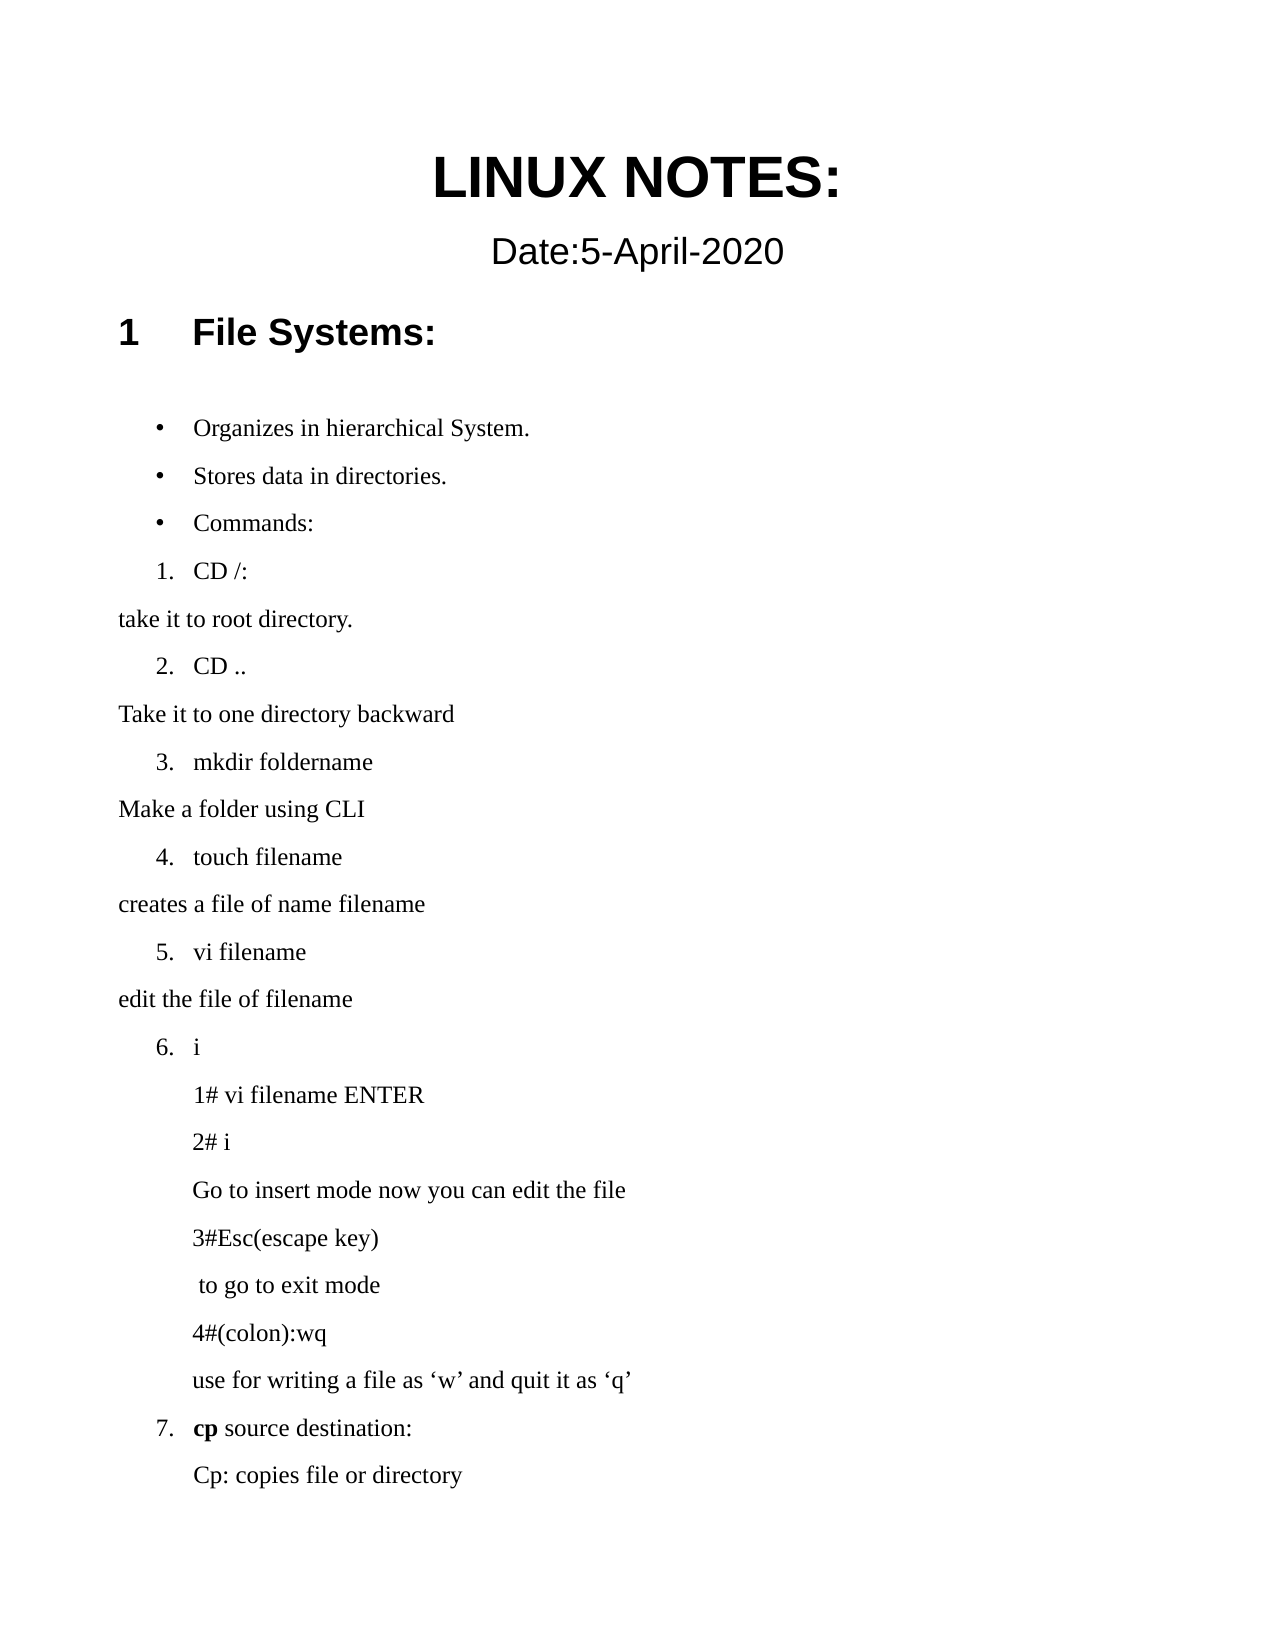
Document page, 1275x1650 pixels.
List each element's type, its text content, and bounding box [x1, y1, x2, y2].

text to go to exit mode [118, 1270, 1157, 1299]
list CD .. [156, 651, 1157, 680]
list Cp: copies file or directory [156, 1461, 1157, 1489]
list Commands: [156, 508, 1157, 537]
text 4#(colon):wq [118, 1318, 1157, 1347]
list mkdir foldername [156, 747, 1157, 775]
text 3#Esc(escape key) [118, 1223, 1157, 1251]
list touch filename [156, 842, 1157, 871]
text 2# i [118, 1127, 1157, 1156]
text creates a file of name filename [118, 889, 1157, 918]
list Organizes in hierarchical System. [156, 413, 1157, 442]
list CD /: [156, 556, 1157, 585]
list Stores data in directories. [156, 461, 1157, 490]
list 1# vi filename ENTER [156, 1080, 1157, 1108]
subtitle File Systems: [118, 309, 1157, 353]
text use for writing a file as ‘w’ and quit it as ‘q’ [118, 1365, 1157, 1394]
text take it to root directory. [118, 604, 1157, 632]
list cp source destination: [156, 1413, 1157, 1442]
text Take it to one directory backward [118, 699, 1157, 728]
list i [156, 1032, 1157, 1061]
title LINUX NOTES: [118, 143, 1157, 210]
subtitle Date:5-April-2020 [118, 229, 1157, 272]
text Go to insert mode now you can edit the file [118, 1175, 1157, 1204]
text Make a folder using CLI [118, 794, 1157, 823]
text edit the file of filename [118, 984, 1157, 1013]
list vi filename [156, 937, 1157, 966]
